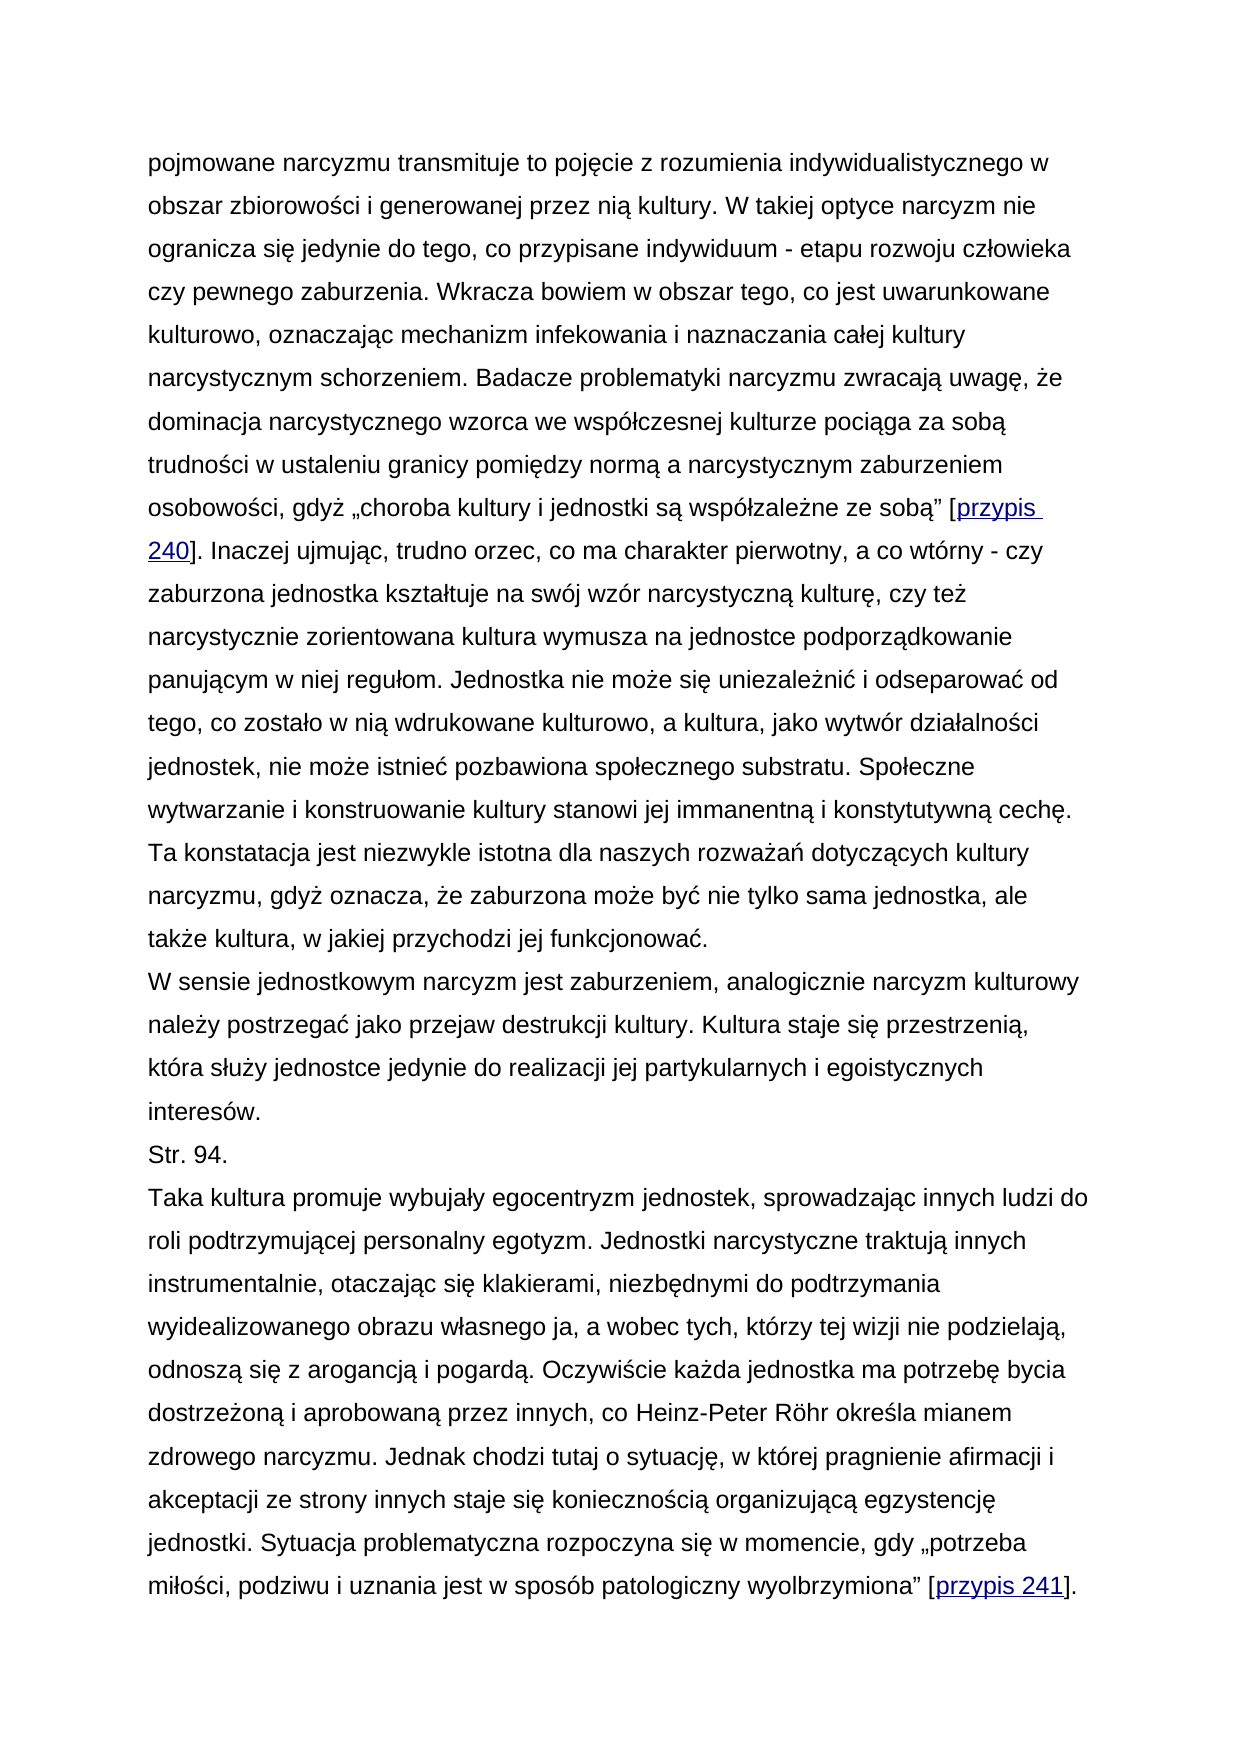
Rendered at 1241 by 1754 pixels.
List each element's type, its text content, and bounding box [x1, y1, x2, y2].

text Str. 94. [148, 1139, 1092, 1168]
text W sensie jednostkowym narcyzm jest zaburzeniem, analogicznie narcyzm kulturowy należy postrzegać jako przejaw destrukcji kultury. Kultura staje się przestrzenią, która służy jednostce jedynie do realizacji jej partykularnych i egoistycznych interesów. [148, 967, 1092, 1125]
text pojmowane narcyzmu transmituje to pojęcie z rozumienia indywidualistycznego w obszar zbiorowości i generowanej przez nią kultury. W takiej optyce narcyzm nie ogranicza się jedynie do tego, co przypisane indywiduum - etapu rozwoju człowieka czy pewnego zaburzenia. Wkracza bowiem w obszar tego, co jest uwarunkowane kulturowo, oznaczając mechanizm infekowania i naznaczania całej kultury narcystycznym schorzeniem. Badacze problematyki narcyzmu zwracają uwagę, że dominacja narcystycznego wzorca we współczesnej kulturze pociąga za sobą trudności w ustaleniu granicy pomiędzy normą a narcystycznym zaburzeniem osobowości, gdyż „choroba kultury i jednostki są współzależne ze sobą” [przypis 240]. Inaczej ujmując, trudno orzec, co ma charakter pierwotny, a co wtórny - czy zaburzona jednostka kształtuje na swój wzór narcystyczną kulturę, czy też narcystycznie zorientowana kultura wymusza na jednostce podporządkowanie panującym w niej regułom. Jednostka nie może się uniezależnić i odseparować od tego, co zostało w nią wdrukowane kulturowo, a kultura, jako wytwór działalności jednostek, nie może istnieć pozbawiona społecznego substratu. Społeczne wytwarzanie i konstruowanie kultury stanowi jej immanentną i konstytutywną cechę. Ta konstatacja jest niezwykle istotna dla naszych rozważań dotyczących kultury narcyzmu, gdyż oznacza, że zaburzona może być nie tylko sama jednostka, ale także kultura, w jakiej przychodzi jej funkcjonować. [148, 148, 1092, 953]
text Taka kultura promuje wybujały egocentryzm jednostek, sprowadzając innych ludzi do roli podtrzymującej personalny egotyzm. Jednostki narcystyczne traktują innych instrumentalnie, otaczając się klakierami, niezbędnymi do podtrzymania wyidealizowanego obrazu własnego ja, a wobec tych, którzy tej wizji nie podzielają, odnoszą się z arogancją i pogardą. Oczywiście każda jednostka ma potrzebę bycia dostrzeżoną i aprobowaną przez innych, co Heinz-Peter Röhr określa mianem zdrowego narcyzmu. Jednak chodzi tutaj o sytuację, w której pragnienie afirmacji i akceptacji ze strony innych staje się koniecznością organizującą egzystencję jednostki. Sytuacja problematyczna rozpoczyna się w momencie, gdy „potrzeba miłości, podziwu i uznania jest w sposób patologiczny wyolbrzymiona” [przypis 241]. [148, 1183, 1092, 1599]
